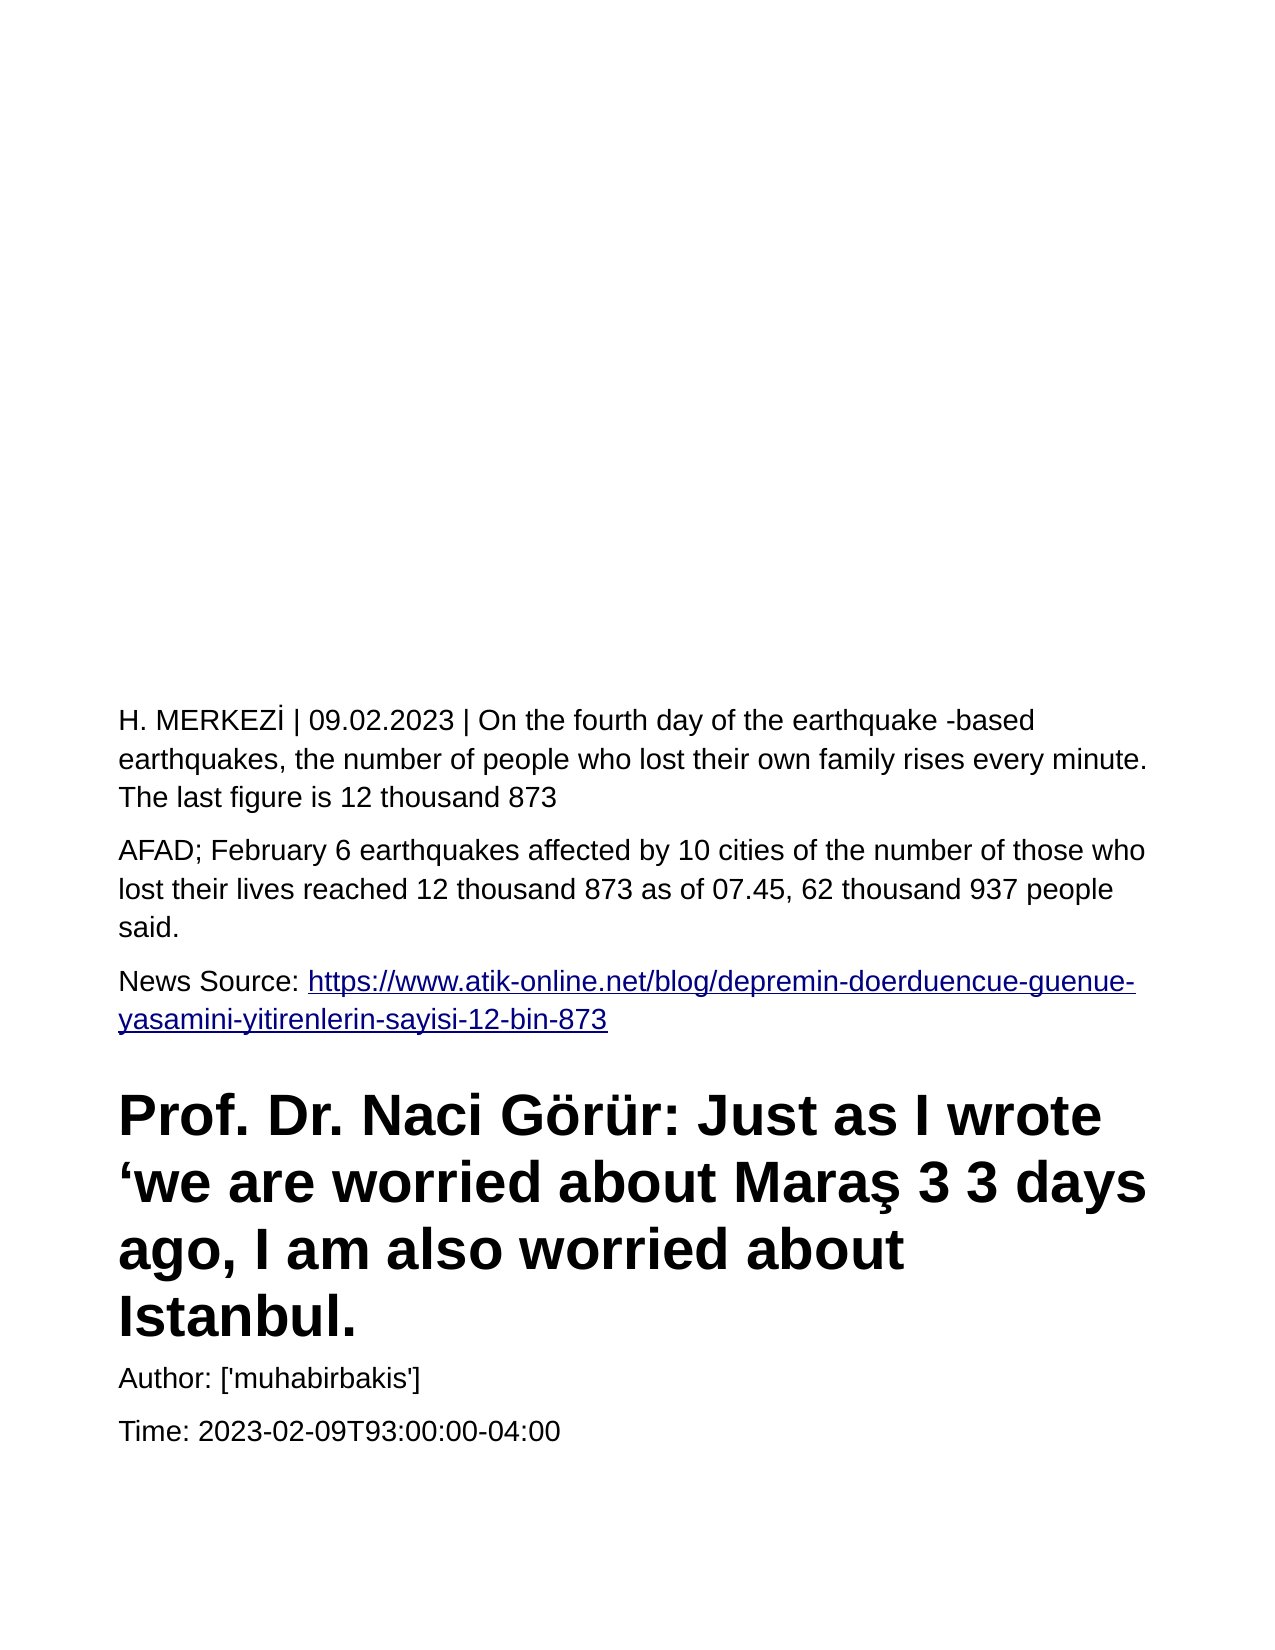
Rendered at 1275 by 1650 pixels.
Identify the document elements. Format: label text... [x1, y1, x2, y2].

text AFAD; February 6 earthquakes affected by 10 cities of the number of those who lost their lives reached 12 thousand 873 as of 07.45, 62 thousand 937 people said. [118, 833, 1157, 944]
text Time: 2023-02-09T93:00:00-04:00 [118, 1414, 1157, 1448]
subtitle Prof. Dr. Naci Görür: Just as I wrote ‘we are worried about Maraş 3 3 days ago, I am also worried about Istanbul. [118, 1080, 1157, 1349]
text News Source: https://www.atik-online.net/blog/depremin-doerduencue-guenue-yasamini-yitirenlerin-sayisi-12-bin-873 [118, 964, 1157, 1036]
text Author: ['muhabirbakis'] [118, 1361, 1157, 1395]
text H. MERKEZİ | 09.02.2023 | On the fourth day of the earthquake -based earthquakes, the number of people who lost their own family rises every minute. The last figure is 12 thousand 873 [118, 118, 1157, 814]
